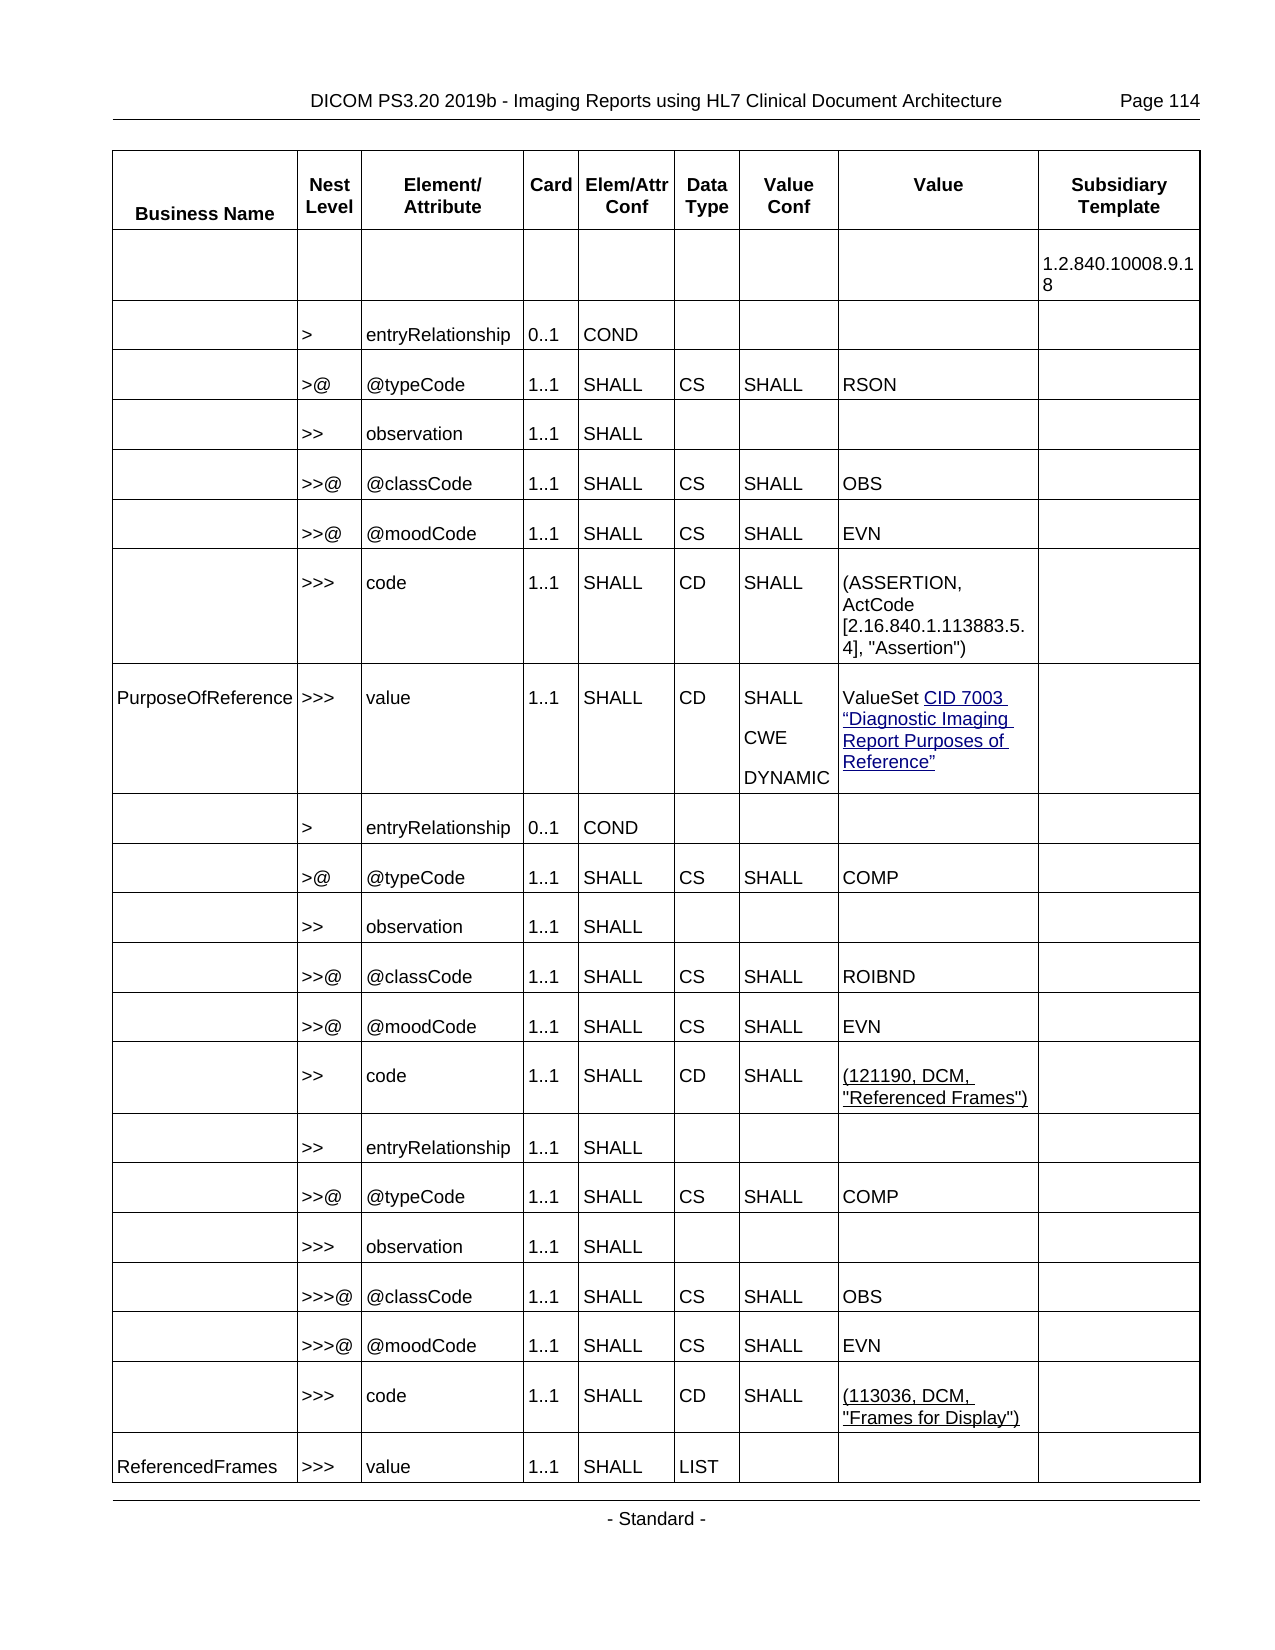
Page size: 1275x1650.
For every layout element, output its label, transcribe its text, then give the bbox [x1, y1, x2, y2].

table_cell COMP [839, 844, 1038, 892]
table_cell observation [362, 1213, 523, 1262]
table_cell [675, 230, 739, 300]
table_cell SHALL [579, 1163, 674, 1212]
table_cell [113, 400, 297, 449]
table_cell [839, 794, 1038, 842]
table_cell [839, 301, 1038, 349]
table_cell [113, 1263, 297, 1311]
table_cell 1.2.840.10008.9.18 [1039, 230, 1199, 300]
table_cell [740, 794, 838, 842]
table_cell RSON [839, 350, 1038, 399]
table_cell [1039, 450, 1199, 498]
table_cell 1..1 [524, 943, 578, 992]
table_cell @typeCode [362, 350, 523, 399]
table_cell COND [579, 301, 674, 349]
table_cell >>> [298, 1213, 361, 1262]
table_cell value [362, 1433, 523, 1482]
table_cell [1039, 400, 1199, 449]
table_cell SHALL [579, 664, 674, 793]
table_cell >> [298, 1114, 361, 1162]
table_cell [675, 1213, 739, 1262]
table_cell >>>@ [298, 1312, 361, 1361]
table_cell [675, 301, 739, 349]
table_cell CD [675, 1362, 739, 1432]
table_cell EVN [839, 993, 1038, 1041]
table_cell code [362, 549, 523, 662]
table_cell OBS [839, 1263, 1038, 1311]
table_cell [1039, 1213, 1199, 1262]
table_cell @moodCode [362, 1312, 523, 1361]
table_header Value Conf [740, 151, 838, 228]
table_cell [1039, 350, 1199, 399]
table_cell 1..1 [524, 844, 578, 892]
table_cell [1039, 1114, 1199, 1162]
table_cell SHALL [579, 943, 674, 992]
table_cell CS [675, 1312, 739, 1361]
table_cell [113, 794, 297, 842]
table_cell SHALL [740, 1312, 838, 1361]
table_cell SHALL [740, 450, 838, 498]
table_cell SHALL [740, 993, 838, 1041]
table_cell >>@ [298, 993, 361, 1041]
table_cell [1039, 993, 1199, 1041]
table_cell (121190, DCM, "Referenced Frames") [839, 1042, 1038, 1112]
table_cell SHALL [740, 500, 838, 548]
table_cell code [362, 1042, 523, 1112]
table_cell [113, 943, 297, 992]
table_cell 1..1 [524, 549, 578, 662]
table_cell [113, 500, 297, 548]
table_cell CS [675, 500, 739, 548]
table_cell CS [675, 1263, 739, 1311]
table_cell @moodCode [362, 993, 523, 1041]
table_cell 1..1 [524, 400, 578, 449]
table_cell [113, 1312, 297, 1361]
table_cell SHALL [740, 1163, 838, 1212]
table_cell SHALL [579, 450, 674, 498]
table_cell Purpose​Of​Reference [113, 664, 297, 793]
table_cell CD [675, 549, 739, 662]
table_cell [113, 350, 297, 399]
table_header Business Name [113, 151, 297, 228]
table_cell SHALL [740, 549, 838, 662]
table_cell >>> [298, 549, 361, 662]
table_cell CS [675, 844, 739, 892]
table_cell SHALL [579, 993, 674, 1041]
table_cell [579, 230, 674, 300]
table_cell [1039, 301, 1199, 349]
table_cell @moodCode [362, 500, 523, 548]
table_cell [1039, 844, 1199, 892]
table_cell [1039, 664, 1199, 793]
table_cell [1039, 1042, 1199, 1112]
table_cell [839, 1213, 1038, 1262]
table_cell EVN [839, 500, 1038, 548]
table_cell EVN [839, 1312, 1038, 1361]
table_cell [839, 893, 1038, 942]
table_cell SHALL [579, 1312, 674, 1361]
table_header Elem/Attr Conf [579, 151, 674, 228]
table_cell [113, 1213, 297, 1262]
table_cell SHALL [579, 1114, 674, 1162]
table_cell >>@ [298, 500, 361, 548]
table_cell CS [675, 450, 739, 498]
table_cell > [298, 794, 361, 842]
table_header Data Type [675, 151, 739, 228]
table_cell SHALL [579, 893, 674, 942]
table_cell >>>@ [298, 1263, 361, 1311]
table_header Card [524, 151, 578, 228]
table_cell SHALL [740, 844, 838, 892]
table_cell 1..1 [524, 500, 578, 548]
table_cell LIST [675, 1433, 739, 1482]
table_cell [113, 230, 297, 300]
table_cell 1..1 [524, 350, 578, 399]
table_cell >>> [298, 664, 361, 793]
table_cell >> [298, 400, 361, 449]
table_cell SHALL [579, 1213, 674, 1262]
table_cell SHALL [740, 1362, 838, 1432]
table_cell [113, 893, 297, 942]
table_cell [839, 1433, 1038, 1482]
table_cell value [362, 664, 523, 793]
table_cell [1039, 1263, 1199, 1311]
table_cell ROIBND [839, 943, 1038, 992]
table_cell (113036, DCM, "Frames for Display") [839, 1362, 1038, 1432]
table_cell 0..1 [524, 794, 578, 842]
table_cell SHALL CWE DYNAMIC [740, 664, 838, 793]
table_cell @typeCode [362, 1163, 523, 1212]
table_cell >>@ [298, 450, 361, 498]
table_cell @typeCode [362, 844, 523, 892]
table_cell [740, 400, 838, 449]
table_cell SHALL [579, 549, 674, 662]
table_cell [1039, 549, 1199, 662]
table_cell >@ [298, 844, 361, 892]
table_cell SHALL [740, 350, 838, 399]
table_cell 1..1 [524, 1042, 578, 1112]
table_cell 1..1 [524, 893, 578, 942]
table_cell [113, 301, 297, 349]
table_cell [675, 893, 739, 942]
table_header Nest Level [298, 151, 361, 228]
table_cell [113, 549, 297, 662]
table_cell [113, 450, 297, 498]
table_cell observation [362, 893, 523, 942]
table_cell 1..1 [524, 450, 578, 498]
table_cell [113, 844, 297, 892]
table_cell [298, 230, 361, 300]
table_cell SHALL [579, 844, 674, 892]
table_cell [1039, 943, 1199, 992]
table_cell >> [298, 1042, 361, 1112]
table_cell [1039, 1312, 1199, 1361]
table_cell 1..1 [524, 1433, 578, 1482]
table_cell @classCode [362, 1263, 523, 1311]
table_cell [675, 400, 739, 449]
table_cell [839, 1114, 1038, 1162]
table_cell [113, 1042, 297, 1112]
table_cell >>@ [298, 943, 361, 992]
table_cell CS [675, 350, 739, 399]
table_cell [113, 993, 297, 1041]
table_cell (ASSERTION, ActCode [2.16.840.1.113883.5.4], "Assertion") [839, 549, 1038, 662]
table_cell 1..1 [524, 1213, 578, 1262]
table_cell SHALL [579, 400, 674, 449]
table_cell [675, 1114, 739, 1162]
table_cell > [298, 301, 361, 349]
table_cell CD [675, 1042, 739, 1112]
table_cell [113, 1114, 297, 1162]
table_cell [1039, 1433, 1199, 1482]
table_cell entry​Relationship [362, 794, 523, 842]
table_header Subsidiary Template [1039, 151, 1199, 228]
table_cell [1039, 500, 1199, 548]
table_cell >@ [298, 350, 361, 399]
table_cell 1..1 [524, 1163, 578, 1212]
table_cell SHALL [579, 1263, 674, 1311]
table_cell CD [675, 664, 739, 793]
table_cell 1..1 [524, 1312, 578, 1361]
table_cell >> [298, 893, 361, 942]
table_header Element/​Attribute [362, 151, 523, 228]
table_cell [1039, 893, 1199, 942]
table_cell 0..1 [524, 301, 578, 349]
table_cell COND [579, 794, 674, 842]
table_cell [740, 301, 838, 349]
table_cell OBS [839, 450, 1038, 498]
table_cell [740, 893, 838, 942]
table_cell @classCode [362, 450, 523, 498]
table_cell [839, 400, 1038, 449]
table_cell code [362, 1362, 523, 1432]
table_cell [1039, 1163, 1199, 1212]
table_cell [1039, 1362, 1199, 1432]
table_cell CS [675, 993, 739, 1041]
table_cell 1..1 [524, 1263, 578, 1311]
table_cell 1..1 [524, 993, 578, 1041]
table_cell 1..1 [524, 1114, 578, 1162]
table_cell SHALL [579, 500, 674, 548]
table_cell observation [362, 400, 523, 449]
table_cell [113, 1362, 297, 1432]
table_cell entry​Relationship [362, 301, 523, 349]
table_cell [740, 1213, 838, 1262]
table_cell CS [675, 943, 739, 992]
table_cell SHALL [740, 1263, 838, 1311]
table_cell @classCode [362, 943, 523, 992]
table_cell COMP [839, 1163, 1038, 1212]
table_cell entry​Relationship [362, 1114, 523, 1162]
table_cell >>> [298, 1433, 361, 1482]
table_cell >>> [298, 1362, 361, 1432]
table_cell [113, 1163, 297, 1212]
table_cell ValueSet CID 7003 “Diagnostic Imaging Report Purposes of Reference” [839, 664, 1038, 793]
table_cell [675, 794, 739, 842]
table_cell >>@ [298, 1163, 361, 1212]
table_cell SHALL [740, 943, 838, 992]
table_cell CS [675, 1163, 739, 1212]
table_cell Referenced​Frames [113, 1433, 297, 1482]
table_header Value [839, 151, 1038, 228]
table_cell SHALL [579, 1362, 674, 1432]
table_cell 1..1 [524, 664, 578, 793]
table_cell SHALL [579, 1042, 674, 1112]
table_cell [839, 230, 1038, 300]
table_cell [524, 230, 578, 300]
table_cell SHALL [579, 350, 674, 399]
table_cell 1..1 [524, 1362, 578, 1432]
table_cell [740, 230, 838, 300]
table_cell [362, 230, 523, 300]
table_cell [740, 1433, 838, 1482]
table_cell [1039, 794, 1199, 842]
table_cell SHALL [740, 1042, 838, 1112]
table_cell SHALL [579, 1433, 674, 1482]
table_cell [740, 1114, 838, 1162]
